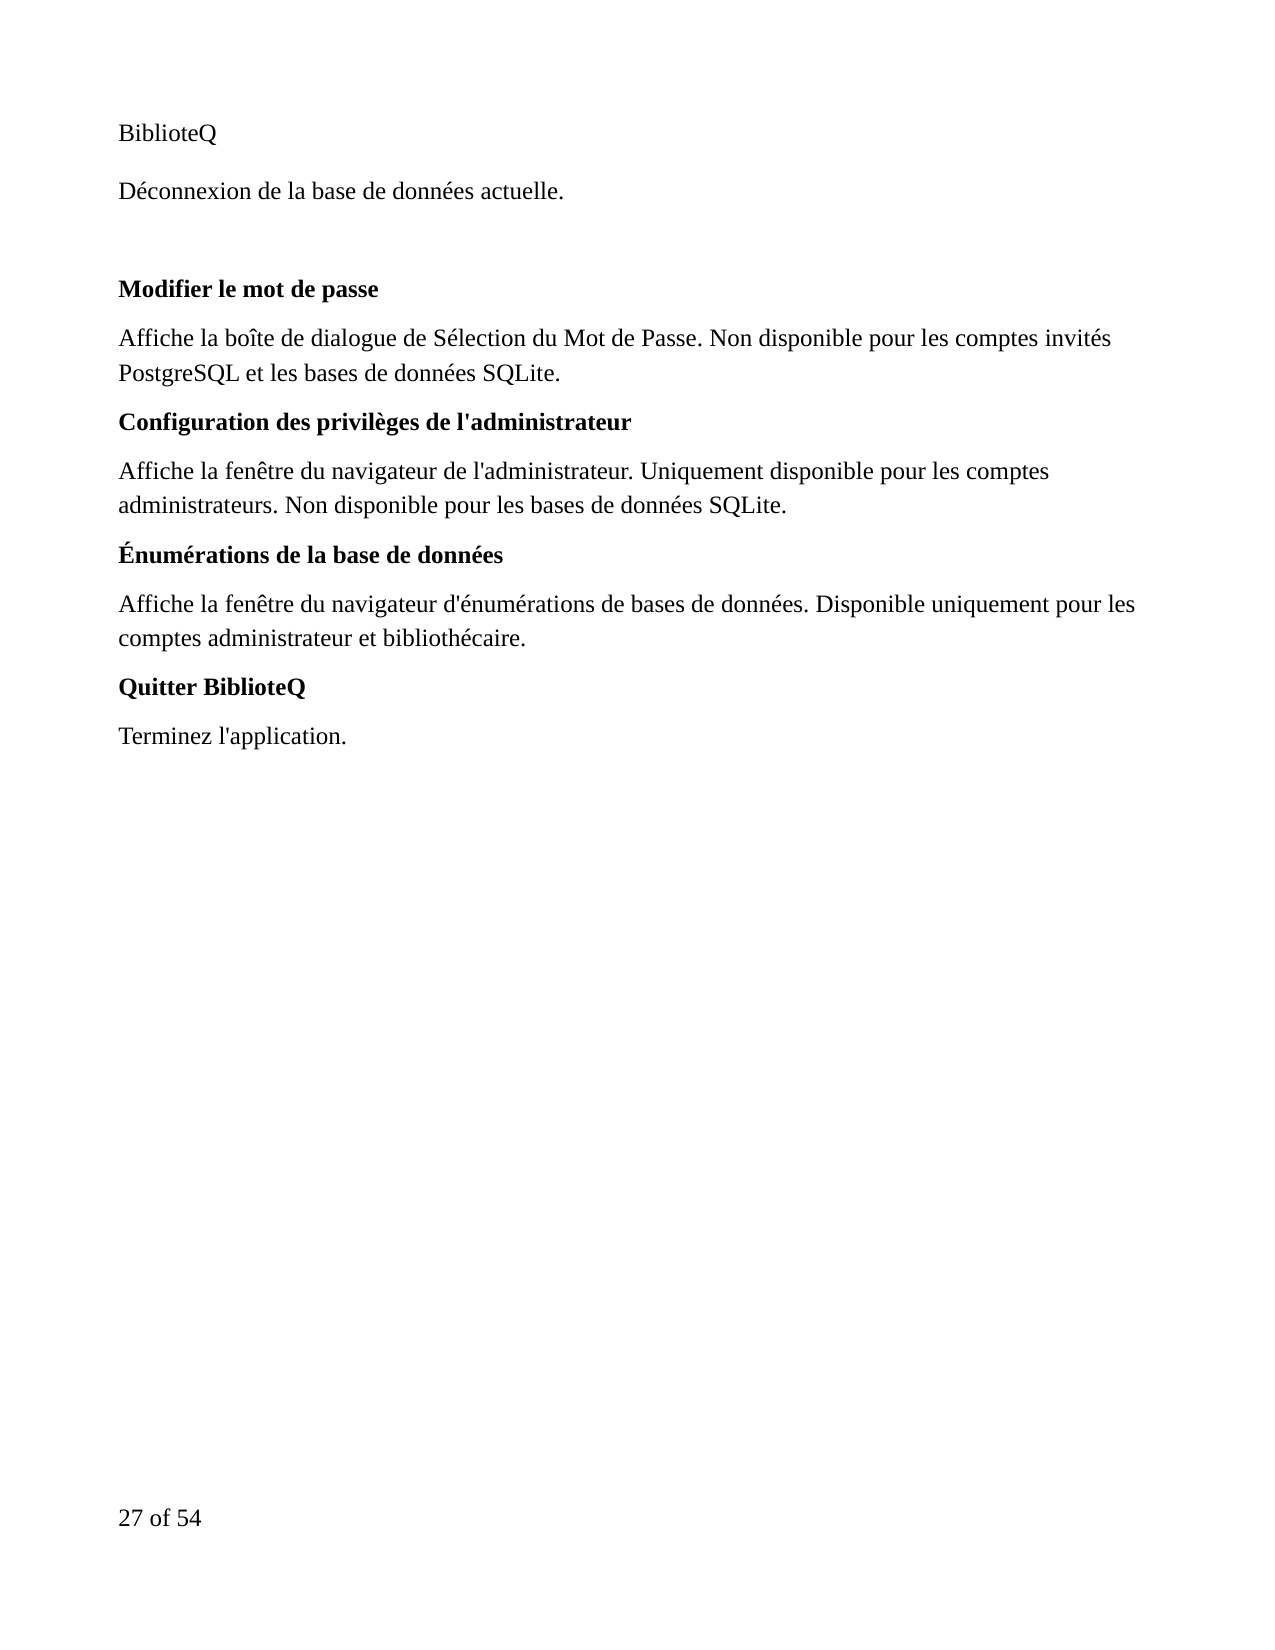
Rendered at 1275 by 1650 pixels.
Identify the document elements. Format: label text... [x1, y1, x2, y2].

text Quitter BiblioteQ [118, 672, 1157, 701]
text Déconnexion de la base de données actuelle. [118, 176, 1157, 205]
text Énumérations de la base de données [118, 540, 1157, 568]
text Affiche la fenêtre du navigateur d'énumérations de bases de données. Disponible uniquement pour les comptes administrateur et bibliothécaire. [118, 589, 1157, 652]
text Affiche la boîte de dialogue de Sélection du Mot de Passe. Non disponible pour les comptes invités PostgreSQL et les bases de données SQLite. [118, 323, 1157, 387]
text Configuration des privilèges de l'administrateur [118, 407, 1157, 436]
text Modifier le mot de passe [118, 274, 1157, 303]
text Affiche la fenêtre du navigateur de l'administrateur. Uniquement disponible pour les comptes administrateurs. Non disponible pour les bases de données SQLite. [118, 456, 1157, 519]
text Terminez l'application. [118, 721, 1157, 750]
